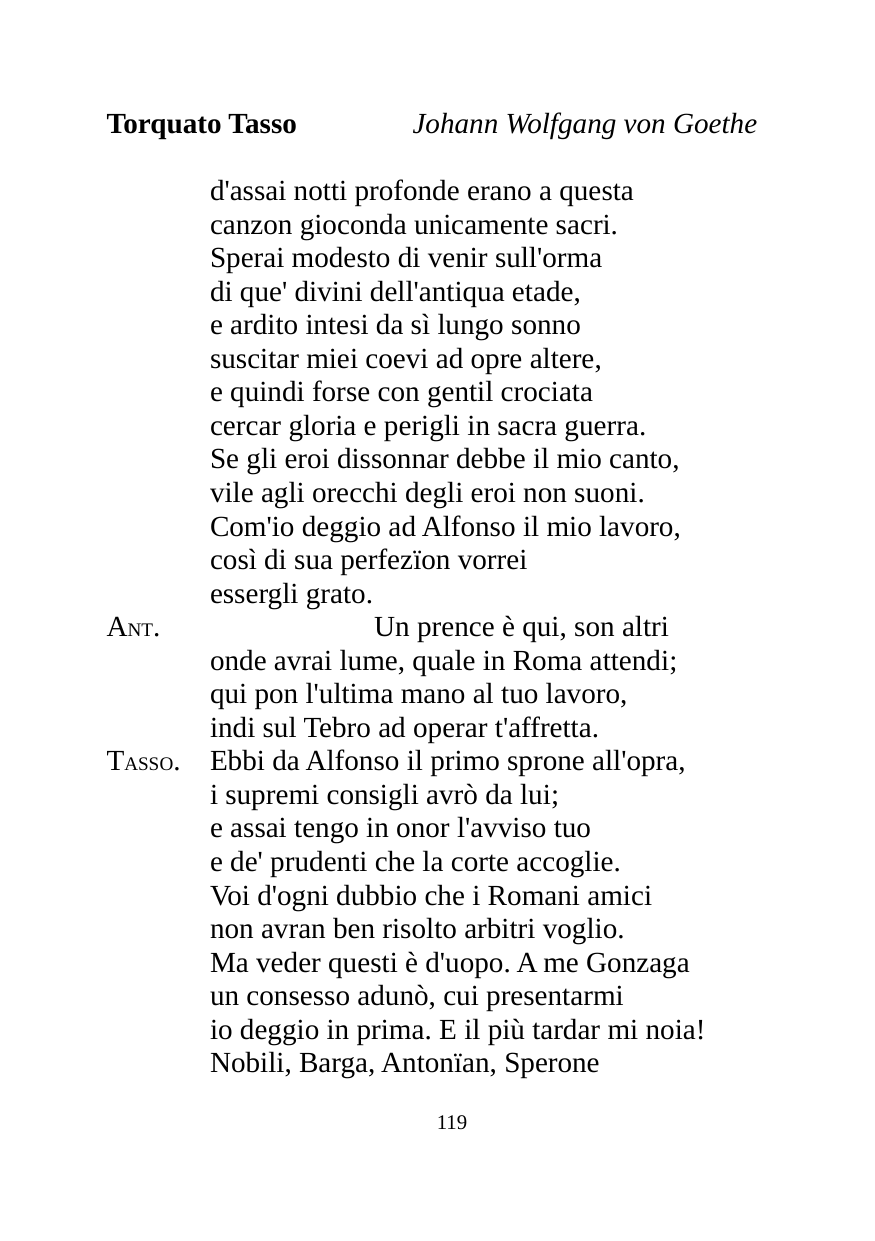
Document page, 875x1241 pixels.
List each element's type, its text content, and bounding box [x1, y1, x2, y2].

table_cell Tasso. [99, 744, 196, 1079]
table_cell [99, 173, 196, 609]
table_cell Un prence è qui, son altri onde avrai lume, quale in Roma attendi; qui pon l'ultima mano al tuo lavoro, indi sul Tebro ad operar t'affretta. [196, 609, 775, 743]
table_cell Ebbi da Alfonso il primo sprone all'opra, i supremi consigli avrò da lui; e assai tengo in onor l'avviso tuo e de' prudenti che la corte accoglie. Voi d'ogni dubbio che i Romani amici non avran ben risolto arbitri voglio. Ma veder questi è d'uopo. A me Gonzaga un consesso adunò, cui presentarmi io deggio in prima. E il più tardar mi noia! Nobili, Barga, Antonïan, Sperone [196, 744, 775, 1079]
table_cell Ant. [99, 609, 196, 743]
table_cell d'assai notti profonde erano a questa canzon gioconda unicamente sacri. Sperai modesto di venir sull'orma di que' divini dell'antiqua etade, e ardito intesi da sì lungo sonno suscitar miei coevi ad opre altere, e quindi forse con gentil crociata cercar gloria e perigli in sacra guerra. Se gli eroi dissonnar debbe il mio canto, vile agli orecchi degli eroi non suoni. Com'io deggio ad Alfonso il mio lavoro, così di sua perfezïon vorrei essergli grato. [196, 173, 775, 609]
